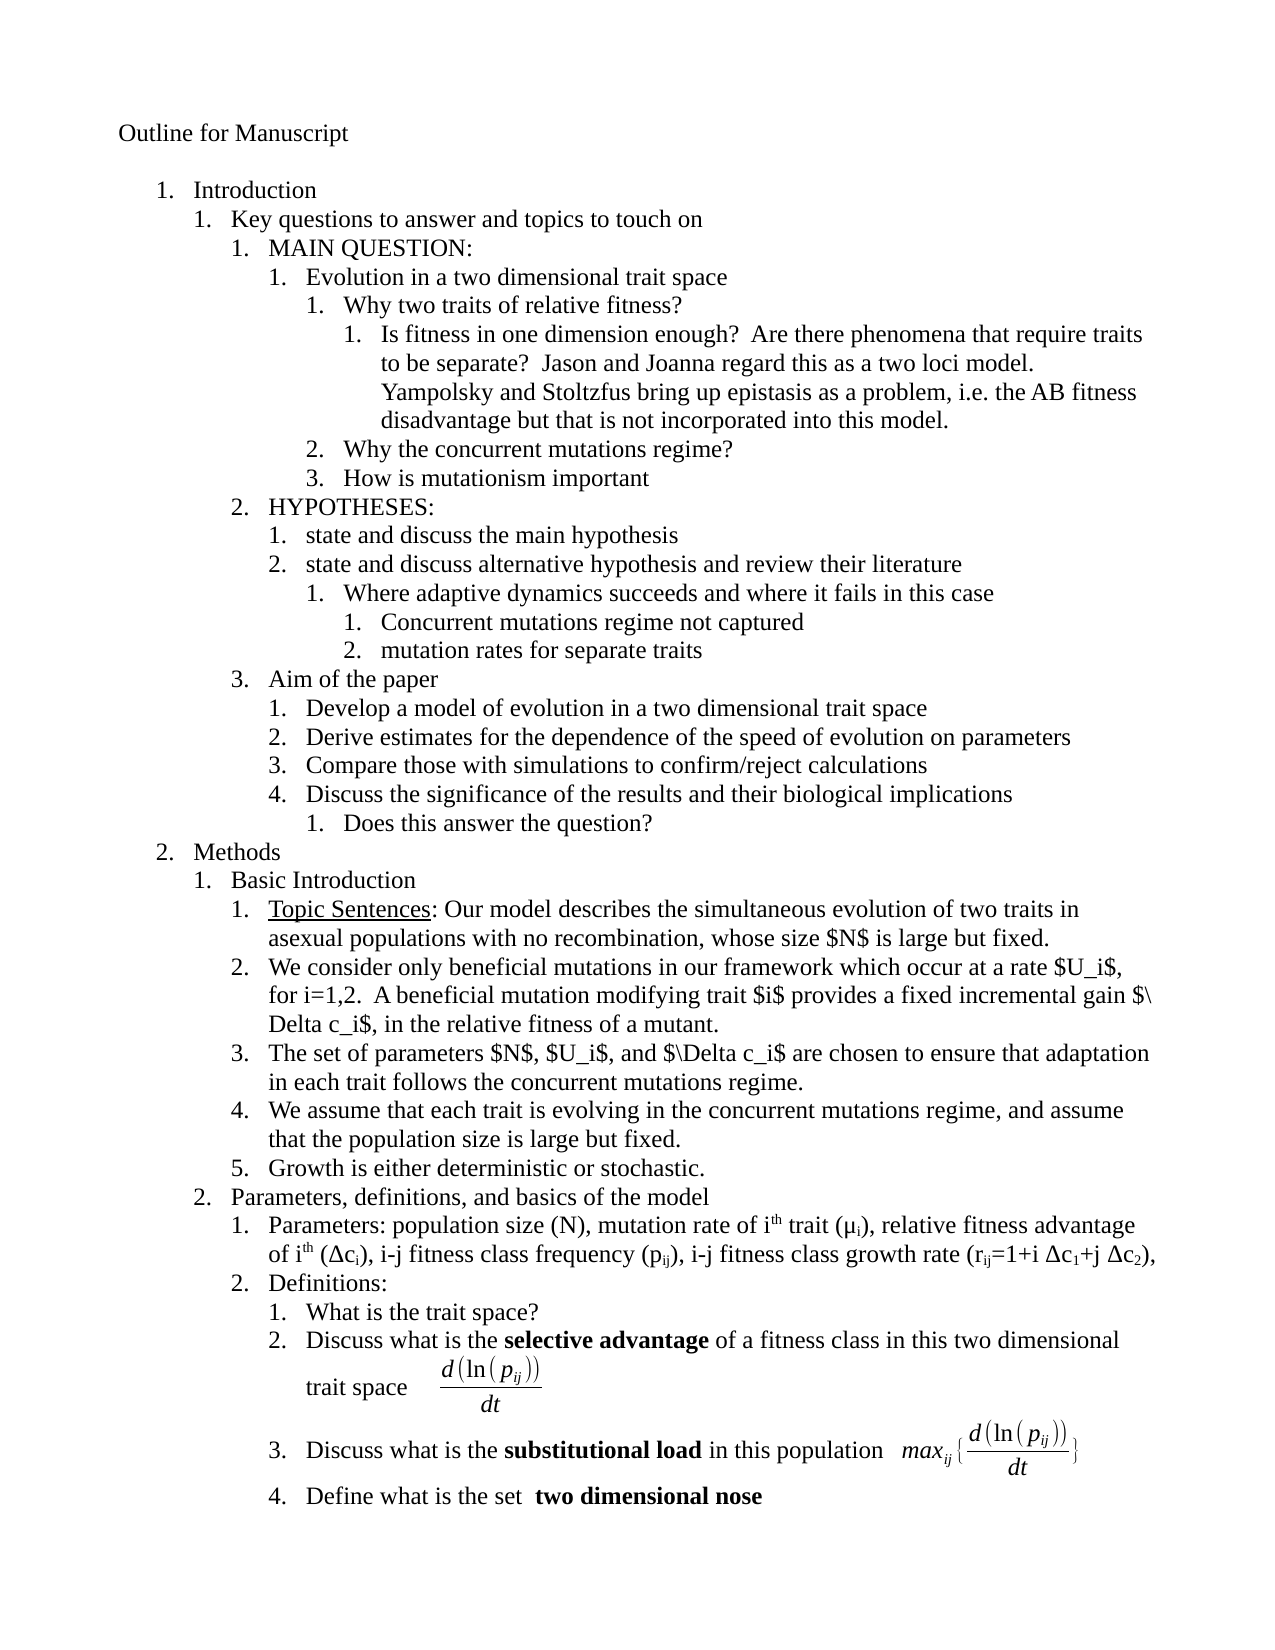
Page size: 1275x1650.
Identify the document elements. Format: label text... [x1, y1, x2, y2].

list state and discuss alternative hypothesis and review their literature [268, 549, 1157, 578]
text Outline for Manuscript [118, 118, 1157, 147]
list Growth is either deterministic or stochastic. [231, 1153, 1157, 1182]
list The set of parameters $N$, $U_i$, and $\Delta c_i$ are chosen to ensure that adaptation in each trait follows the concurrent mutations regime. [231, 1038, 1157, 1096]
list HYPOTHESES: [231, 492, 1157, 521]
list Does this answer the question? [306, 808, 1157, 837]
list What is the trait space? [268, 1297, 1157, 1326]
list Discuss what is the selective advantage of a fitness class in this two dimensional trait space [268, 1326, 1157, 1418]
list state and discuss the main hypothesis [268, 521, 1157, 549]
list Compare those with simulations to confirm/reject calculations [268, 751, 1157, 779]
list Develop a model of evolution in a two dimensional trait space [268, 693, 1157, 722]
list Where adaptive dynamics succeeds and where it fails in this case [306, 578, 1157, 607]
list Evolution in a two dimensional trait space [268, 262, 1157, 291]
list Topic Sentences: Our model describes the simultaneous evolution of two traits in asexual populations with no recombination, whose size $N$ is large but fixed. [231, 894, 1157, 952]
list Why the concurrent mutations regime? [306, 434, 1157, 463]
list Discuss the significance of the results and their biological implications [268, 779, 1157, 808]
list Methods [156, 837, 1157, 866]
list Key questions to answer and topics to touch on [193, 204, 1157, 233]
list How is mutationism important [306, 463, 1157, 492]
list Define what is the set two dimensional nose [268, 1481, 1157, 1510]
list Discuss what is the substitutional load in this population [268, 1418, 1157, 1481]
list We consider only beneficial mutations in our framework which occur at a rate $U_i$, for i=1,2. A beneficial mutation modifying trait $i$ provides a fixed incremental gain $\Delta c_i$, in the relative fitness of a mutant. [231, 952, 1157, 1038]
list Why two traits of relative fitness? [306, 291, 1157, 319]
list Parameters, definitions, and basics of the model [193, 1182, 1157, 1211]
list Basic Introduction [193, 866, 1157, 894]
list Parameters: population size (N), mutation rate of ith trait (μi), relative fitness advantage of ith (Δci), i-j fitness class frequency (pij), i-j fitness class growth rate (rij=1+i Δc1+j Δc2), [231, 1211, 1157, 1268]
list Aim of the paper [231, 664, 1157, 693]
list Concurrent mutations regime not captured [343, 607, 1157, 636]
list We assume that each trait is evolving in the concurrent mutations regime, and assume that the population size is large but fixed. [231, 1096, 1157, 1153]
list Introduction [156, 176, 1157, 204]
list Definitions: [231, 1268, 1157, 1297]
list Derive estimates for the dependence of the speed of evolution on parameters [268, 722, 1157, 751]
list Is fitness in one dimension enough? Are there phenomena that require traits to be separate? Jason and Joanna regard this as a two loci model. Yampolsky and Stoltzfus bring up epistasis as a problem, i.e. the AB fitness disadvantage but that is not incorporated into this model. [343, 319, 1157, 434]
list MAIN QUESTION: [231, 233, 1157, 262]
list mutation rates for separate traits [343, 636, 1157, 664]
